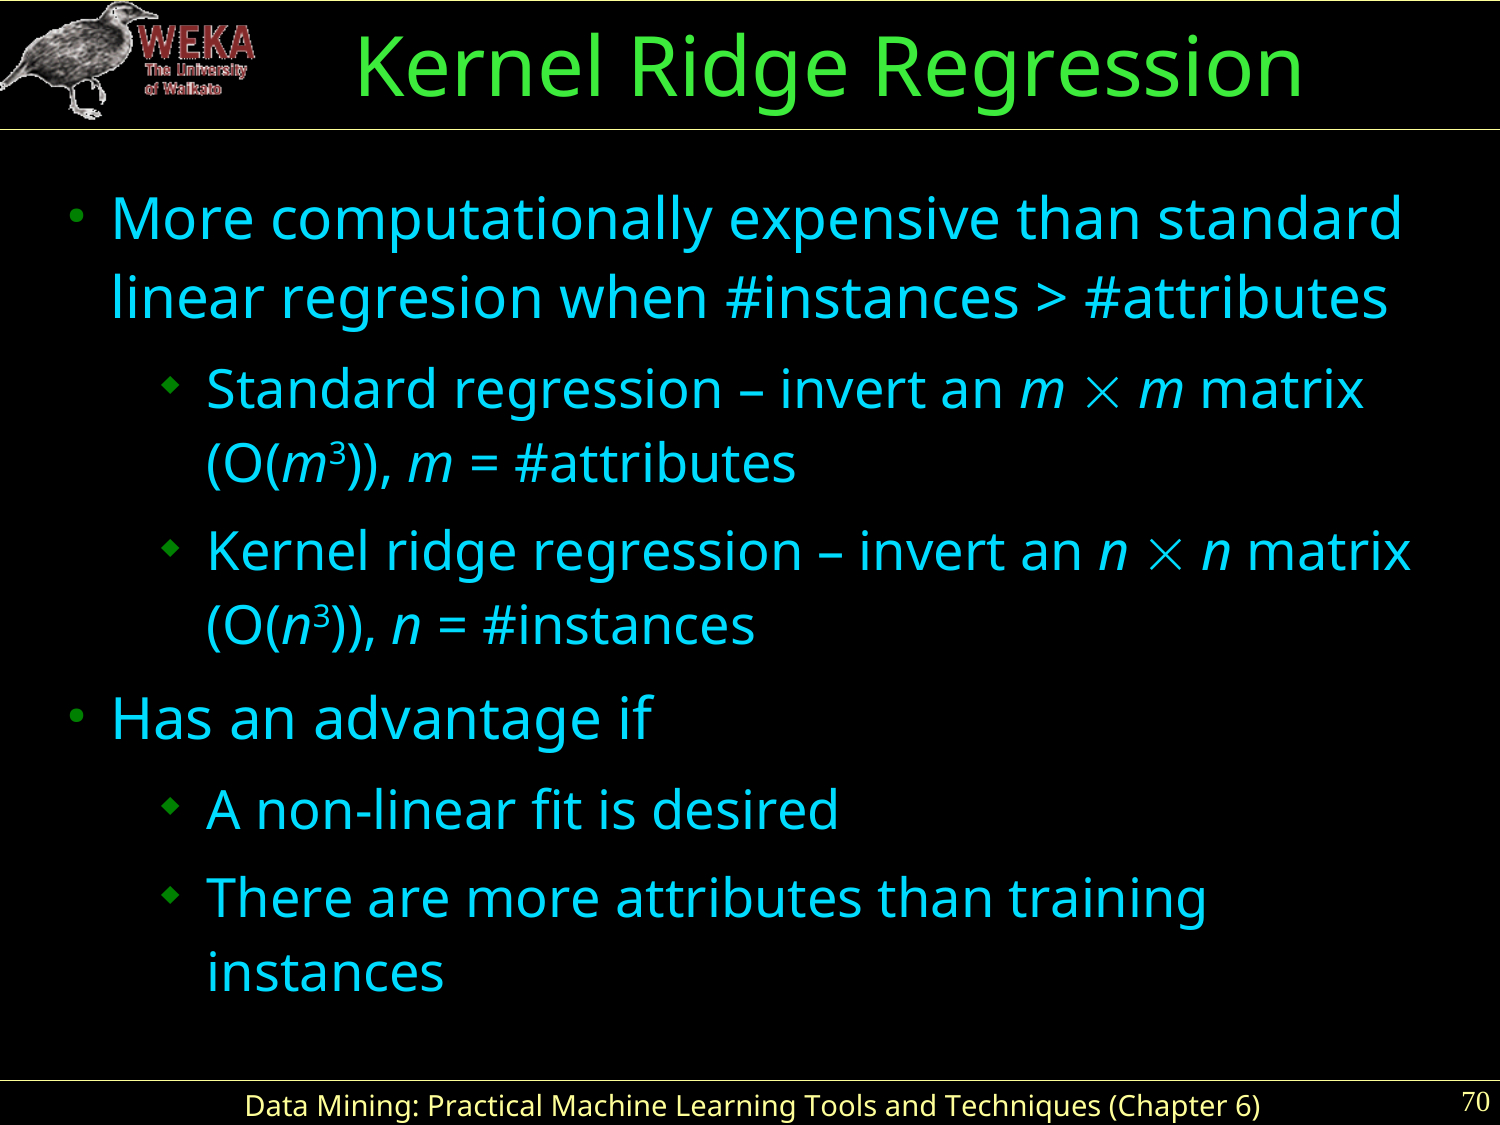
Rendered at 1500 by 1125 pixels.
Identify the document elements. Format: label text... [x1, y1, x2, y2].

title Kernel Ridge Regression [353, 0, 1429, 159]
list More computationally expensive than standard linear regresion when #instances > #attributes Standard regression – invert an m  m matrix (O(m3)), m = #attributes Kernel ridge regression – invert an n  n matrix (O(n3)), n = #instances Has an advantage if A non-linear fit is desired There are more attributes than training instances [67, 177, 1418, 1093]
picture [0, 1, 266, 129]
